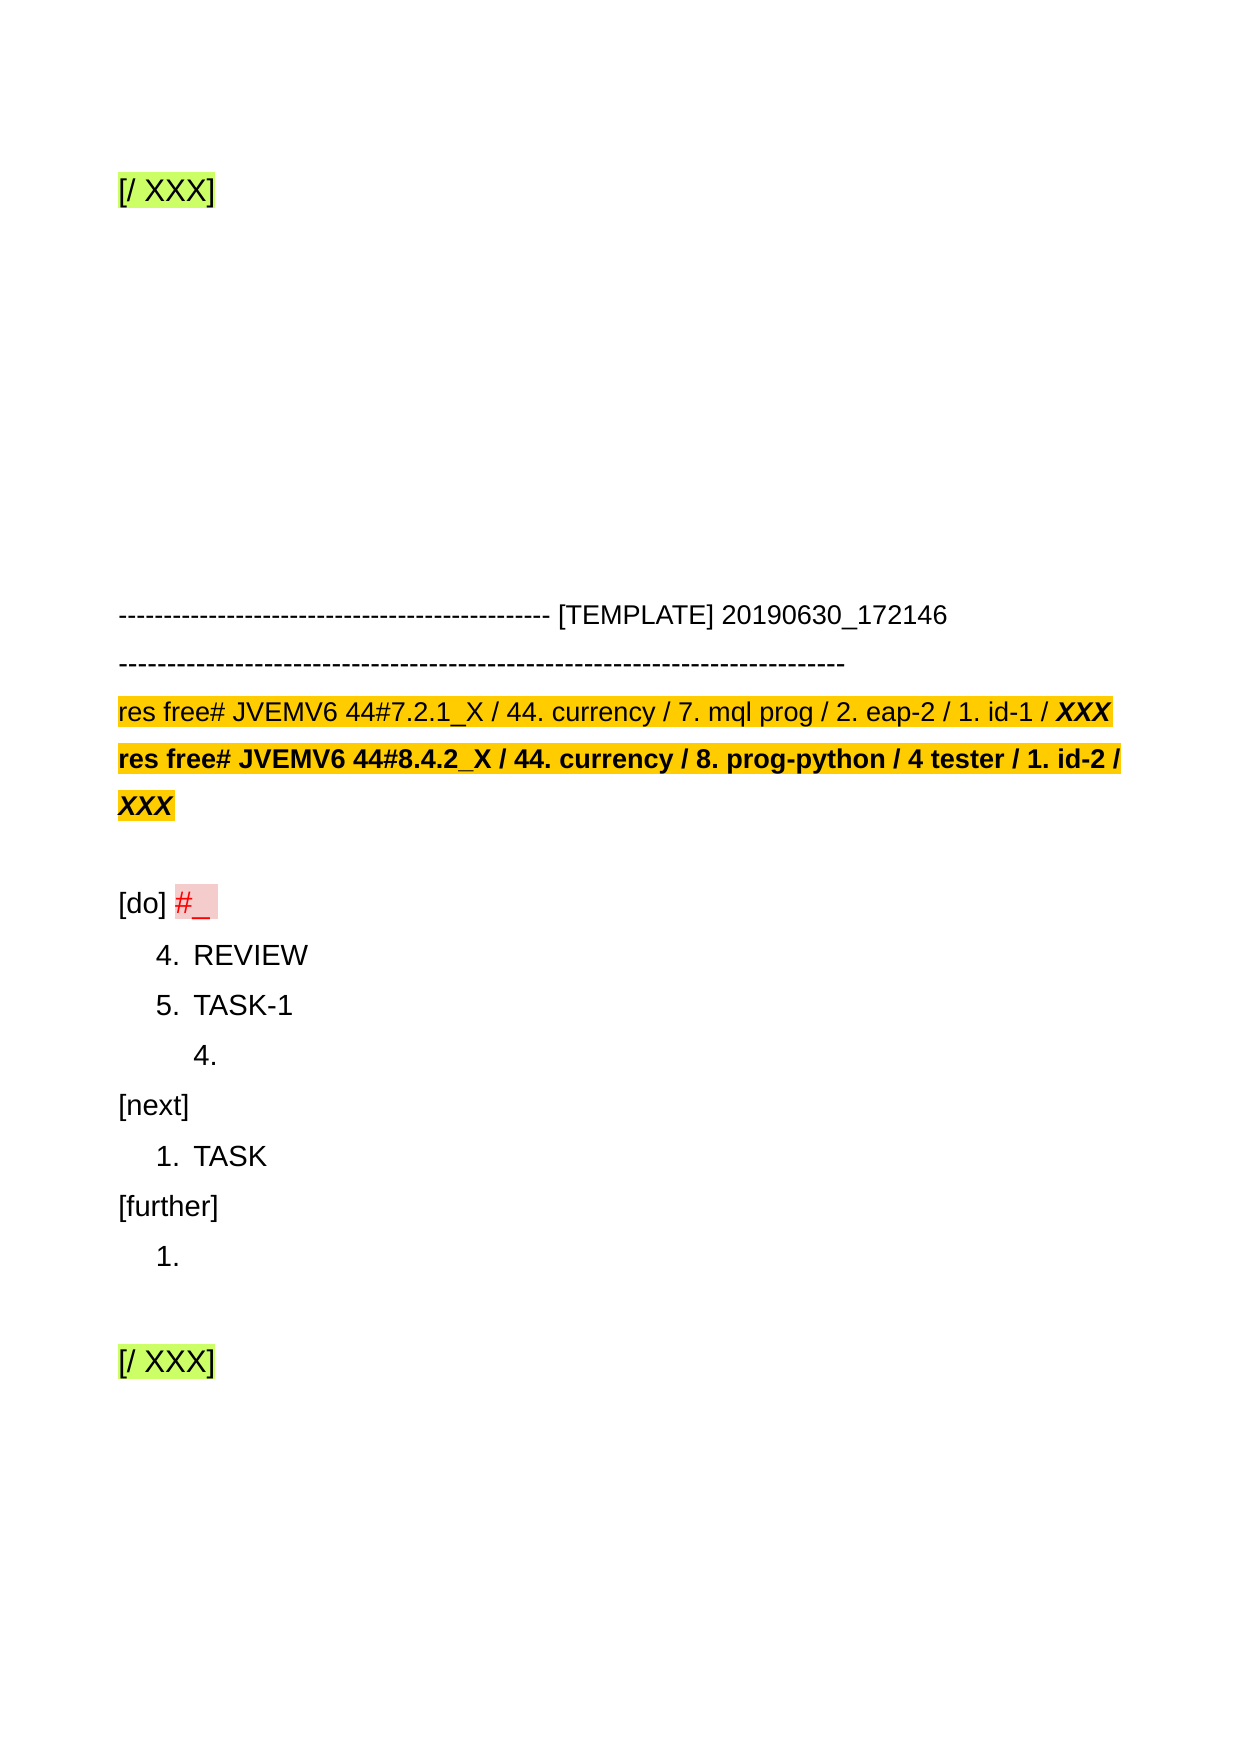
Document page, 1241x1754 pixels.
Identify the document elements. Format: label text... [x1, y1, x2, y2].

list TASK [156, 1139, 1122, 1172]
text res free# JVEMV6 44#7.2.1_X / 44. currency / 7. mql prog / 2. eap-2 / 1. id-1 / XXX [118, 696, 1122, 727]
text [do] #_ [118, 884, 1122, 919]
list TASK-1 [156, 988, 1122, 1021]
text [further] [118, 1189, 1122, 1223]
list REVIEW [156, 937, 1122, 971]
text --------------------------------------------------------------------------- [118, 646, 1122, 679]
text [/ XXX] [118, 1290, 1122, 1379]
text [next] [118, 1088, 1122, 1122]
text [/ XXX] [118, 118, 1122, 208]
text ------------------------------------------------ [TEMPLATE] 20190630_172146 [118, 599, 1122, 630]
text res free# JVEMV6 44#8.4.2_X / 44. currency / 8. prog-python / 4 tester / 1. id-2 / XXX [118, 743, 1122, 821]
